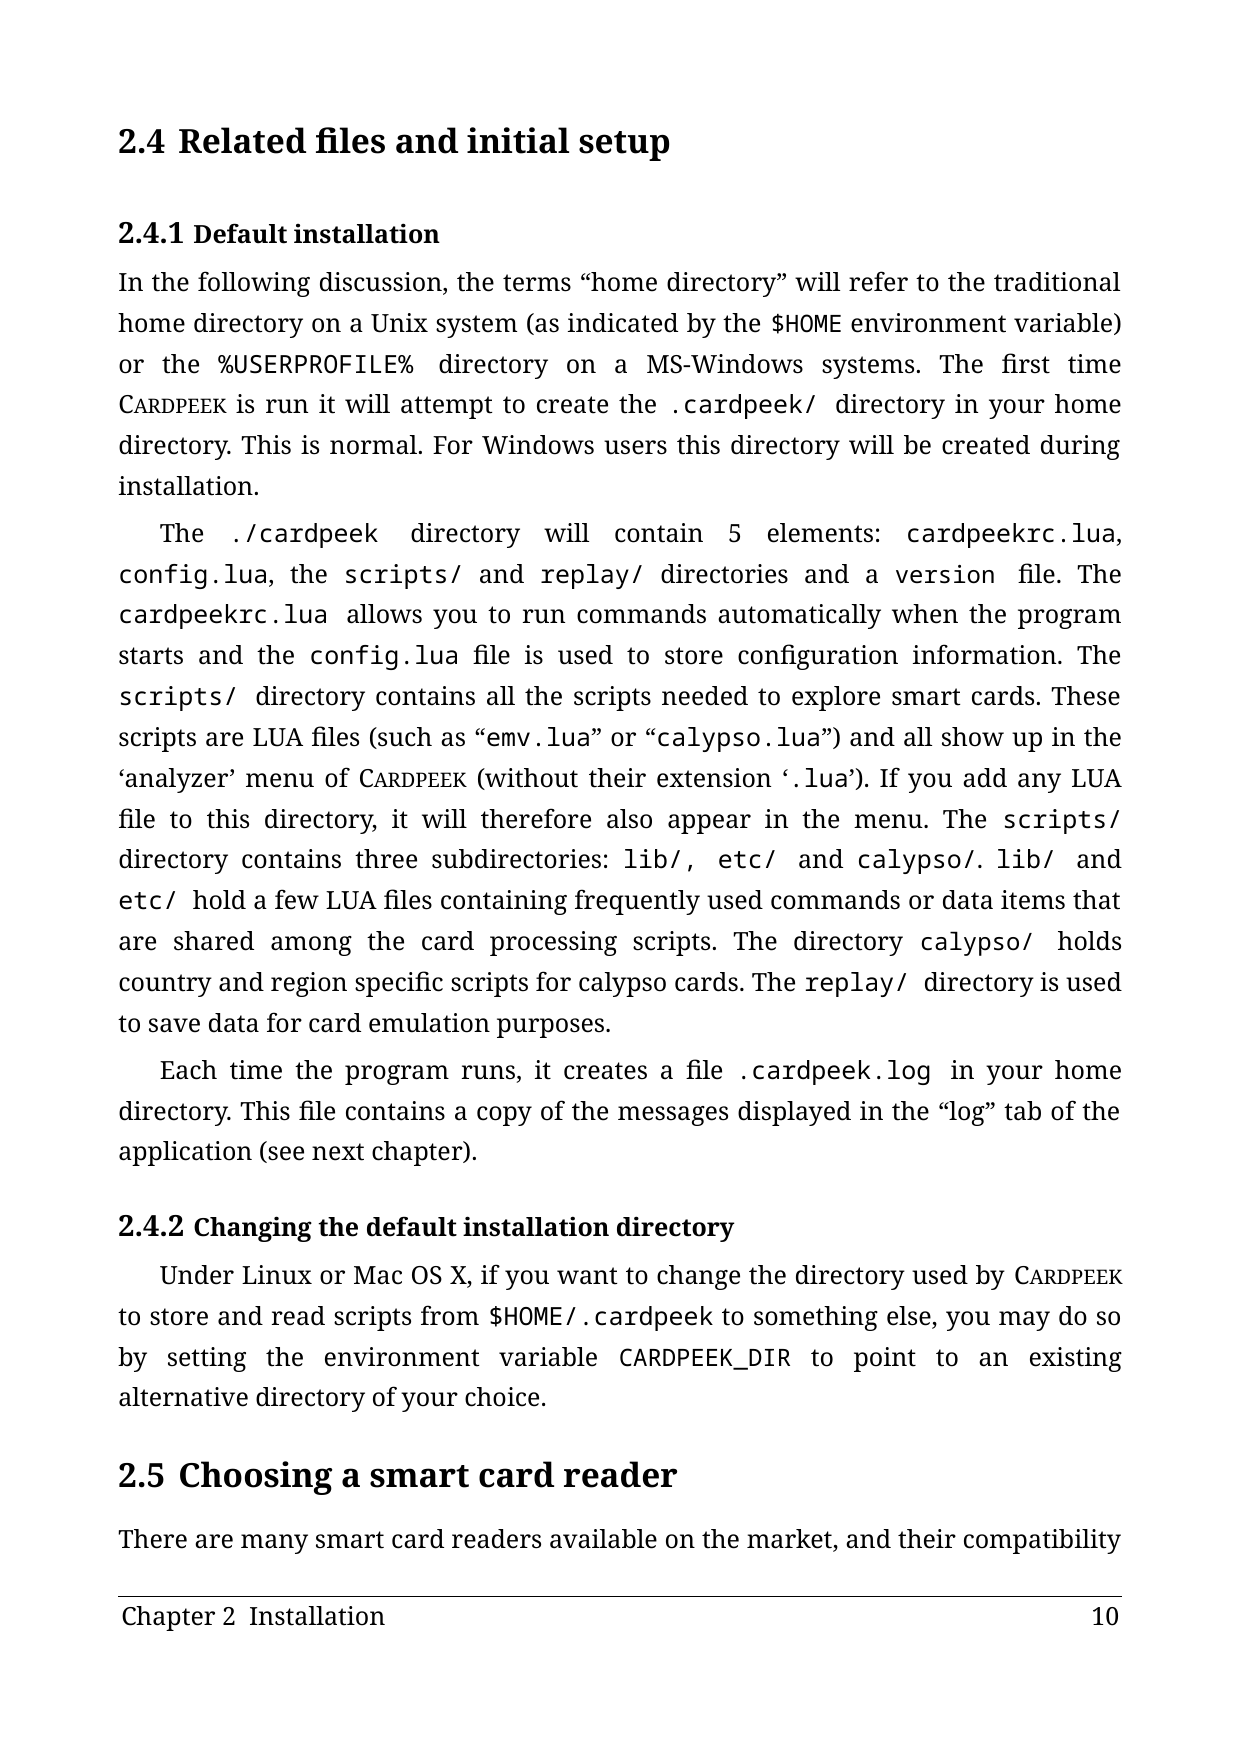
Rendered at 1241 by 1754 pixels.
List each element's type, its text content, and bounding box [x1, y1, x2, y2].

subtitle Related files and initial setup [118, 118, 1122, 163]
subtitle Changing the default installation directory [118, 1206, 1122, 1245]
text Each time the program runs, it creates a file .cardpeek.log in your home directory. This file contains a copy of the messages displayed in the “log” tab of the application (see next chapter). [118, 1052, 1122, 1168]
subtitle Default installation [118, 212, 1122, 252]
text Under Linux or Mac OS X, if you want to change the directory used by Cardpeek to store and read scripts from $HOME/.cardpeek to something else, you may do so by setting the environment variable CARDPEEK_DIR to point to an existing alternative directory of your choice. [118, 1258, 1122, 1414]
text The ./cardpeek directory will contain 5 elements: cardpeekrc.lua, config.lua, the scripts/ and replay/ directories and a version file. The cardpeekrc.lua allows you to run commands automatically when the program starts and the config.lua file is used to store configuration information. The scripts/ directory contains all the scripts needed to explore smart cards. These scripts are LUA files (such as “emv.lua” or “calypso.lua”) and all show up in the ‘analyzer’ menu of Cardpeek (without their extension ‘.lua’). If you add any LUA file to this directory, it will therefore also appear in the menu. The scripts/ directory contains three subdirectories: lib/, etc/ and calypso/. lib/ and etc/ hold a few LUA files containing frequently used commands or data items that are shared among the card processing scripts. The directory calypso/ holds country and region specific scripts for calypso cards. The replay/ directory is used to save data for card emulation purposes. [118, 516, 1122, 1039]
text There are many smart card readers available on the market, and their compatibility [118, 1521, 1122, 1555]
subtitle Choosing a smart card reader [118, 1452, 1122, 1497]
text In the following discussion, the terms “home directory” will refer to the traditional home directory on a Unix system (as indicated by the $HOME environment variable) or the %USERPROFILE% directory on a MS-Windows systems. The first time Cardpeek is run it will attempt to create the .cardpeek/ directory in your home directory. This is normal. For Windows users this directory will be created during installation. [118, 264, 1122, 503]
